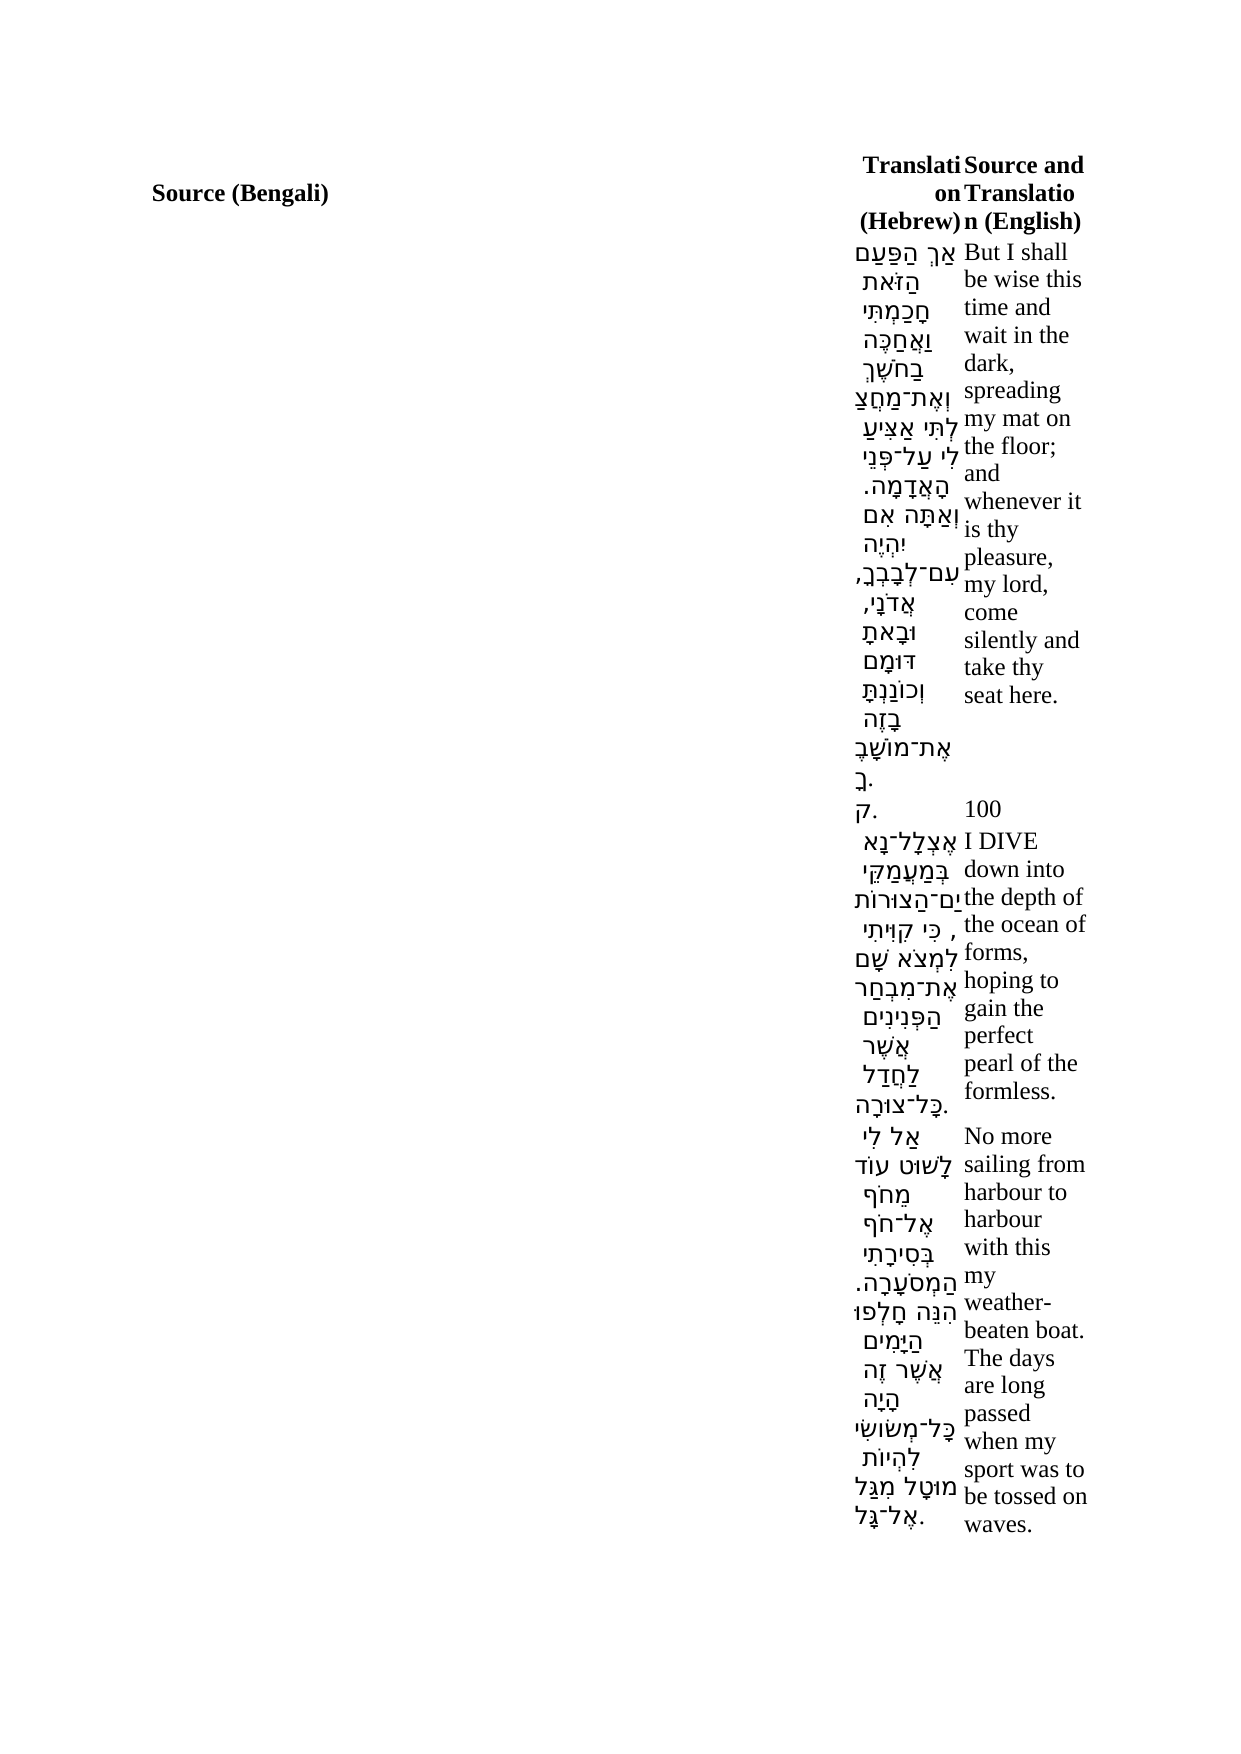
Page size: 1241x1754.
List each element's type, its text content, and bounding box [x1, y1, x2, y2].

table_cell 100 [962, 794, 1090, 826]
table_header Translation (Hebrew) [853, 150, 962, 236]
table_header Source and Translation (English) [962, 150, 1090, 236]
table_cell אַךְ הַפַּעַם הַזֹּאת חָכַמְתִּי וַאֲחַכֶּה בַחֹשֶׁךְ וְאֶת־מַחֲצַלְתִּי אַצִּיעַ לִי עַל־פְּנֵי הָאֲדָמָה. וְאַתָּה אִם יִהְיֶה עִם־לְבָבְךָ, אֲדֹנָי, וּבָאתָ דּוּמָם וְכוֹנַנְתָּ בָזֶה אֶת־מוֹשָׁבֶךָ. [853, 236, 962, 793]
table_cell But I shall be wise this time and wait in the dark, spreading my mat on the floor; and whenever it is thy pleasure, my lord, come silently and take thy seat here. [962, 236, 1090, 793]
table_cell ק. [853, 794, 962, 826]
table_cell No more sailing from harbour to harbour with this my weather-beaten boat. The days are long passed when my sport was to be tossed on waves. [962, 1121, 1090, 1539]
table_cell אֶצְלָל־נָא בְּמַעֲמַקֵּי יַם־הַצוּרוֹת, כִּי קִוִּיתִי לִמְצֹא שָׁם אֶת־מִבְחַר הַפְּנִינִים אֲשֶׁר לַחֲדַל כָּל־צוּרָה. [853, 826, 962, 1121]
table_cell I DIVE down into the depth of the ocean of forms, hoping to gain the perfect pearl of the formless. [962, 826, 1090, 1121]
table_cell [150, 794, 852, 1539]
table_cell אַל לִי לָשׁוּט עוֹד מֵחֹף אֶל־חֹף בְּסִירָתִי הַמְסֹעָרָה. הִנֵּה חָלְפוּ הַיָּמִים אֲשֶׁר זֶה הָיָה כָּל־מְשׂושִׂי לִהְיוֹת מוּטָל מִגַּל אֶל־גָּל. [853, 1121, 962, 1539]
table_header Source (Bengali) [150, 150, 852, 236]
